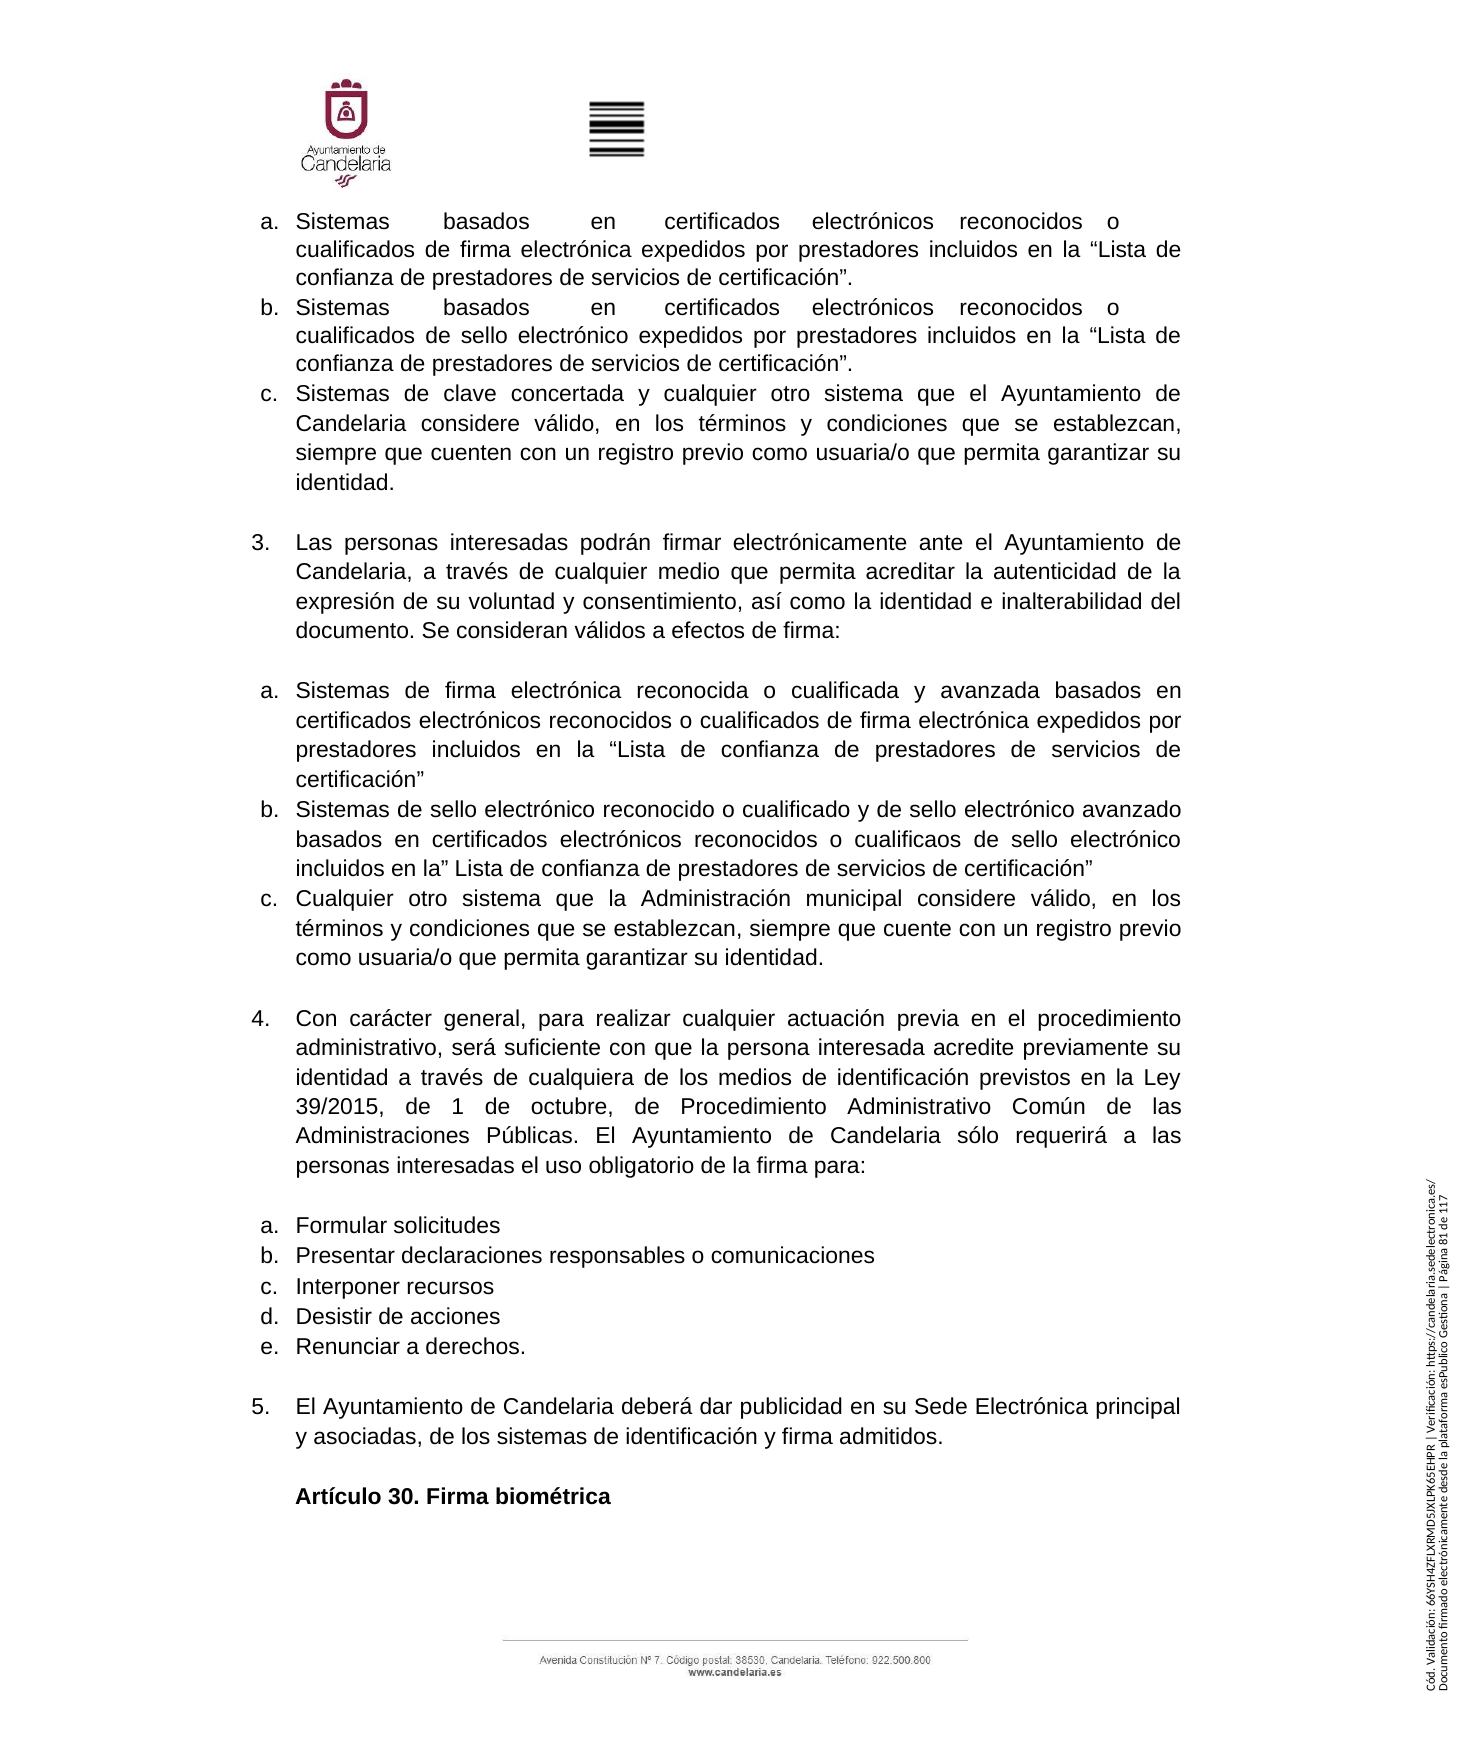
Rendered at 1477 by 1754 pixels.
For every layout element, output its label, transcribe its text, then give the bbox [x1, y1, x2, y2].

list Sistemas de sello electrónico reconocido o cualificado y de sello electrónico avanzado basados en certificados electrónicos reconocidos o cualificaos de sello electrónico incluidos en la” Lista de confianza de prestadores de servicios de certificación” [260, 796, 1182, 881]
list Renunciar a derechos. [260, 1333, 1182, 1359]
list Interponer recursos [260, 1273, 1182, 1299]
list Formular solicitudes [260, 1212, 1182, 1238]
list Con carácter general, para realizar cualquier actuación previa en el procedimiento administrativo, será suficiente con que la persona interesada acredite previamente su identidad a través de cualquiera de los medios de identificación previstos en la Ley 39/2015, de 1 de octubre, de Procedimiento Administrativo Común de las Administraciones Públicas. El Ayuntamiento de Candelaria sólo requerirá a las personas interesadas el uso obligatorio de la firma para: [251, 1004, 1182, 1178]
list Las personas interesadas podrán firmar electrónicamente ante el Ayuntamiento de Candelaria, a través de cualquier medio que permita acreditar la autenticidad de la expresión de su voluntad y consentimiento, así como la identidad e inalterabilidad del documento. Se consideran válidos a efectos de firma: [251, 529, 1182, 644]
list Sistemas de clave concertada y cualquier otro sistema que el Ayuntamiento de Candelaria considere válido, en los términos y condiciones que se establezcan, siempre que cuenten con un registro previo como usuaria/o que permita garantizar su identidad. [260, 380, 1182, 495]
subtitle Artículo 30. Firma biométrica [295, 1483, 1182, 1509]
list Sistemas de firma electrónica reconocida o cualificada y avanzada basados en certificados electrónicos reconocidos o cualificados de firma electrónica expedidos por prestadores incluidos en la “Lista de confianza de prestadores de servicios de certificación” [260, 677, 1182, 792]
list Sistemas basados en certificados electrónicos reconocidos o cualificados de sello electrónico expedidos por prestadores incluidos en la “Lista de confianza de prestadores de servicios de certificación”. [260, 294, 1182, 377]
list Desistir de acciones [260, 1303, 1182, 1329]
list Cualquier otro sistema que la Administración municipal considere válido, en los términos y condiciones que se establezcan, siempre que cuente con un registro previo como usuaria/o que permita garantizar su identidad. [260, 885, 1182, 971]
list Presentar declaraciones responsables o comunicaciones [260, 1242, 1182, 1269]
list Sistemas basados en certificados electrónicos reconocidos o cualificados de firma electrónica expedidos por prestadores incluidos en la “Lista de confianza de prestadores de servicios de certificación”. [260, 208, 1182, 291]
list El Ayuntamiento de Candelaria deberá dar publicidad en su Sede Electrónica principal y asociadas, de los sistemas de identificación y firma admitidos. [251, 1393, 1182, 1449]
